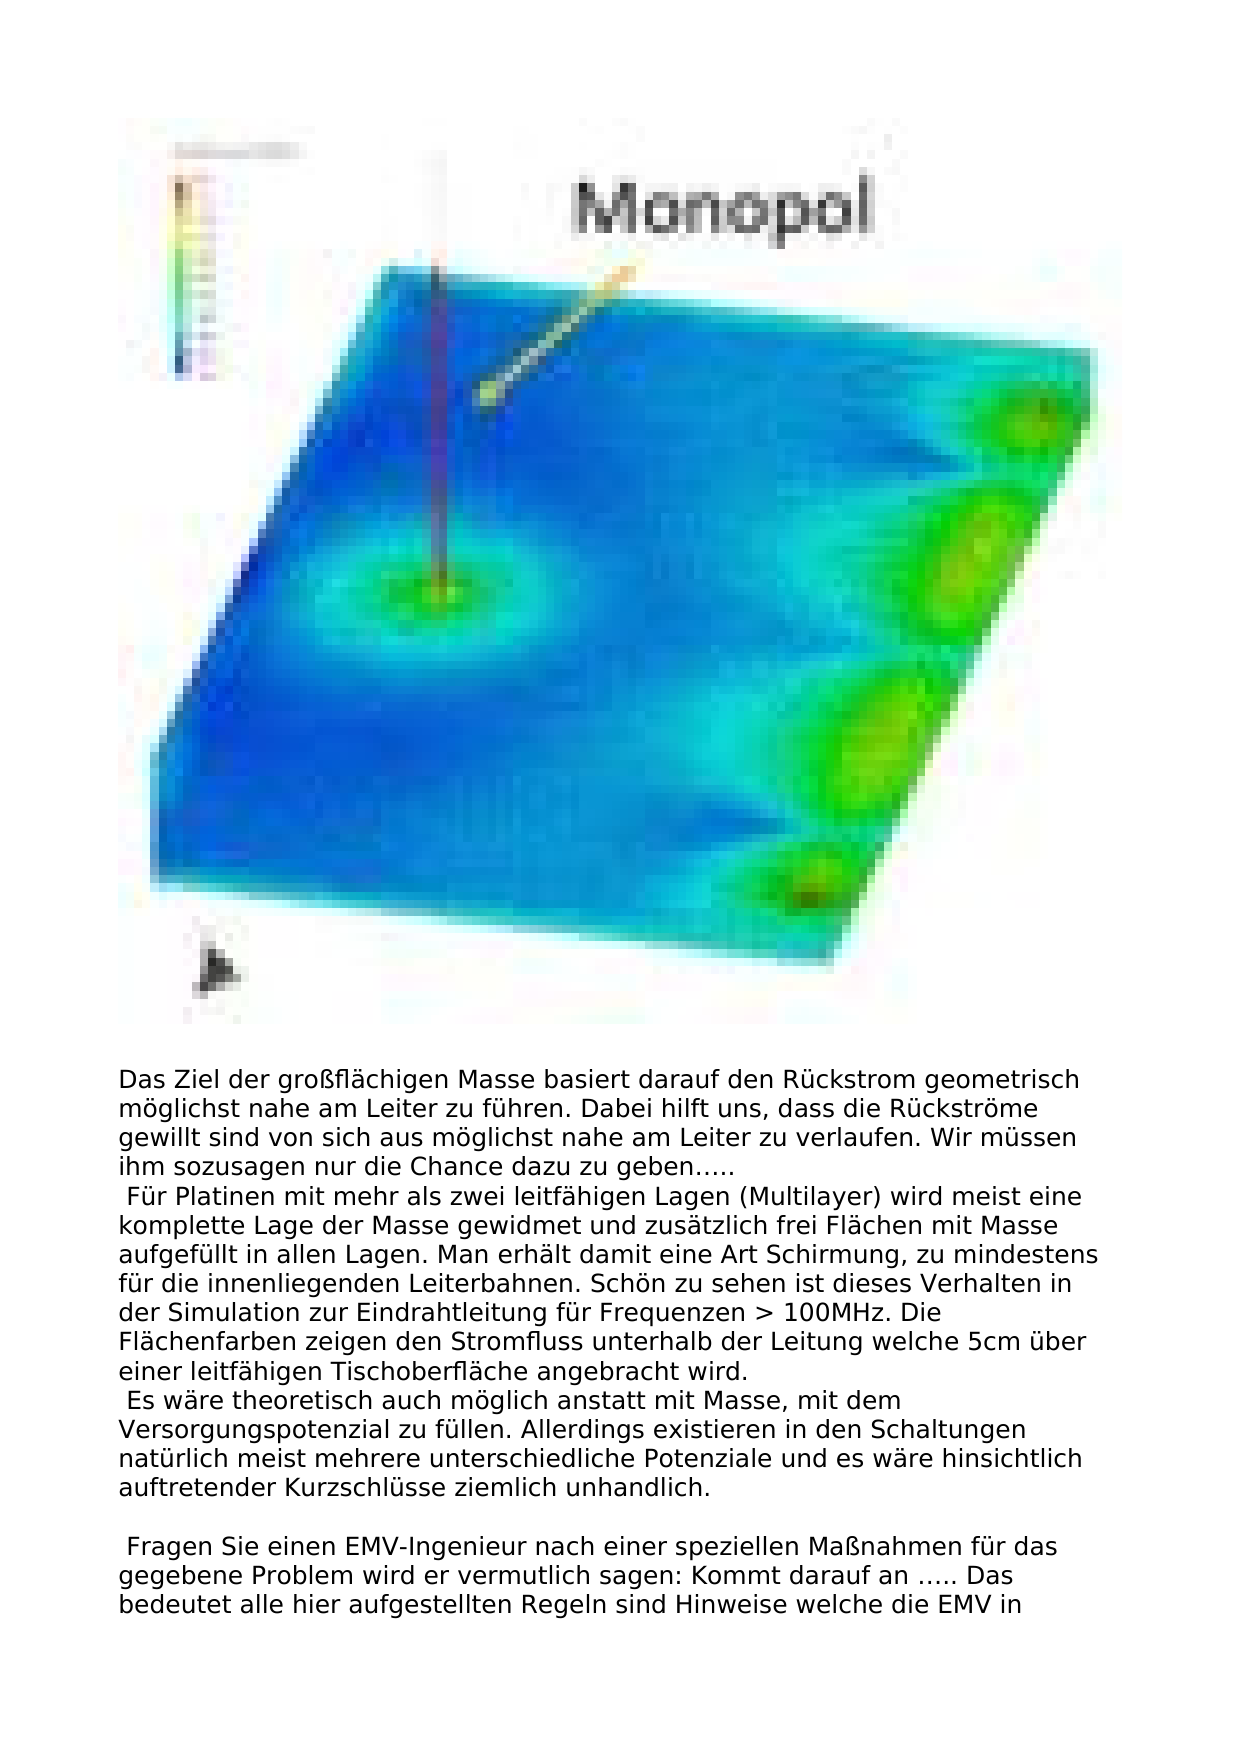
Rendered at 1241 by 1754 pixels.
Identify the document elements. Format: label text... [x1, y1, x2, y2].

picture [118, 118, 1123, 1024]
text Das Ziel der großflächigen Masse basiert darauf den Rückstrom geometrisch möglichst nahe am Leiter zu führen. Dabei hilft uns, dass die Rückströme gewillt sind von sich aus möglichst nahe am Leiter zu verlaufen. Wir müssen ihm sozusagen nur die Chance dazu zu geben….. Für Platinen mit mehr als zwei leitfähigen Lagen (Multilayer) wird meist eine komplette Lage der Masse gewidmet und zusätzlich frei Flächen mit Masse aufgefüllt in allen Lagen. Man erhält damit eine Art Schirmung, zu mindestens für die innenliegenden Leiterbahnen. Schön zu sehen ist dieses Verhalten in der Simulation zur Eindrahtleitung für Frequenzen > 100MHz. Die Flächenfarben zeigen den Stromfluss unterhalb der Leitung welche 5cm über einer leitfähigen Tischoberfläche angebracht wird. Es wäre theoretisch auch möglich anstatt mit Masse, mit dem Versorgungspotenzial zu füllen. Allerdings existieren in den Schaltungen natürlich meist mehrere unterschiedliche Potenziale und es wäre hinsichtlich auftretender Kurzschlüsse ziemlich unhandlich. Fragen Sie einen EMV-Ingenieur nach einer speziellen Maßnahmen für das gegebene Problem wird er vermutlich sagen: Kommt darauf an ….. Das bedeutet alle hier aufgestellten Regeln sind Hinweise welche die EMV in [118, 1065, 1122, 1619]
